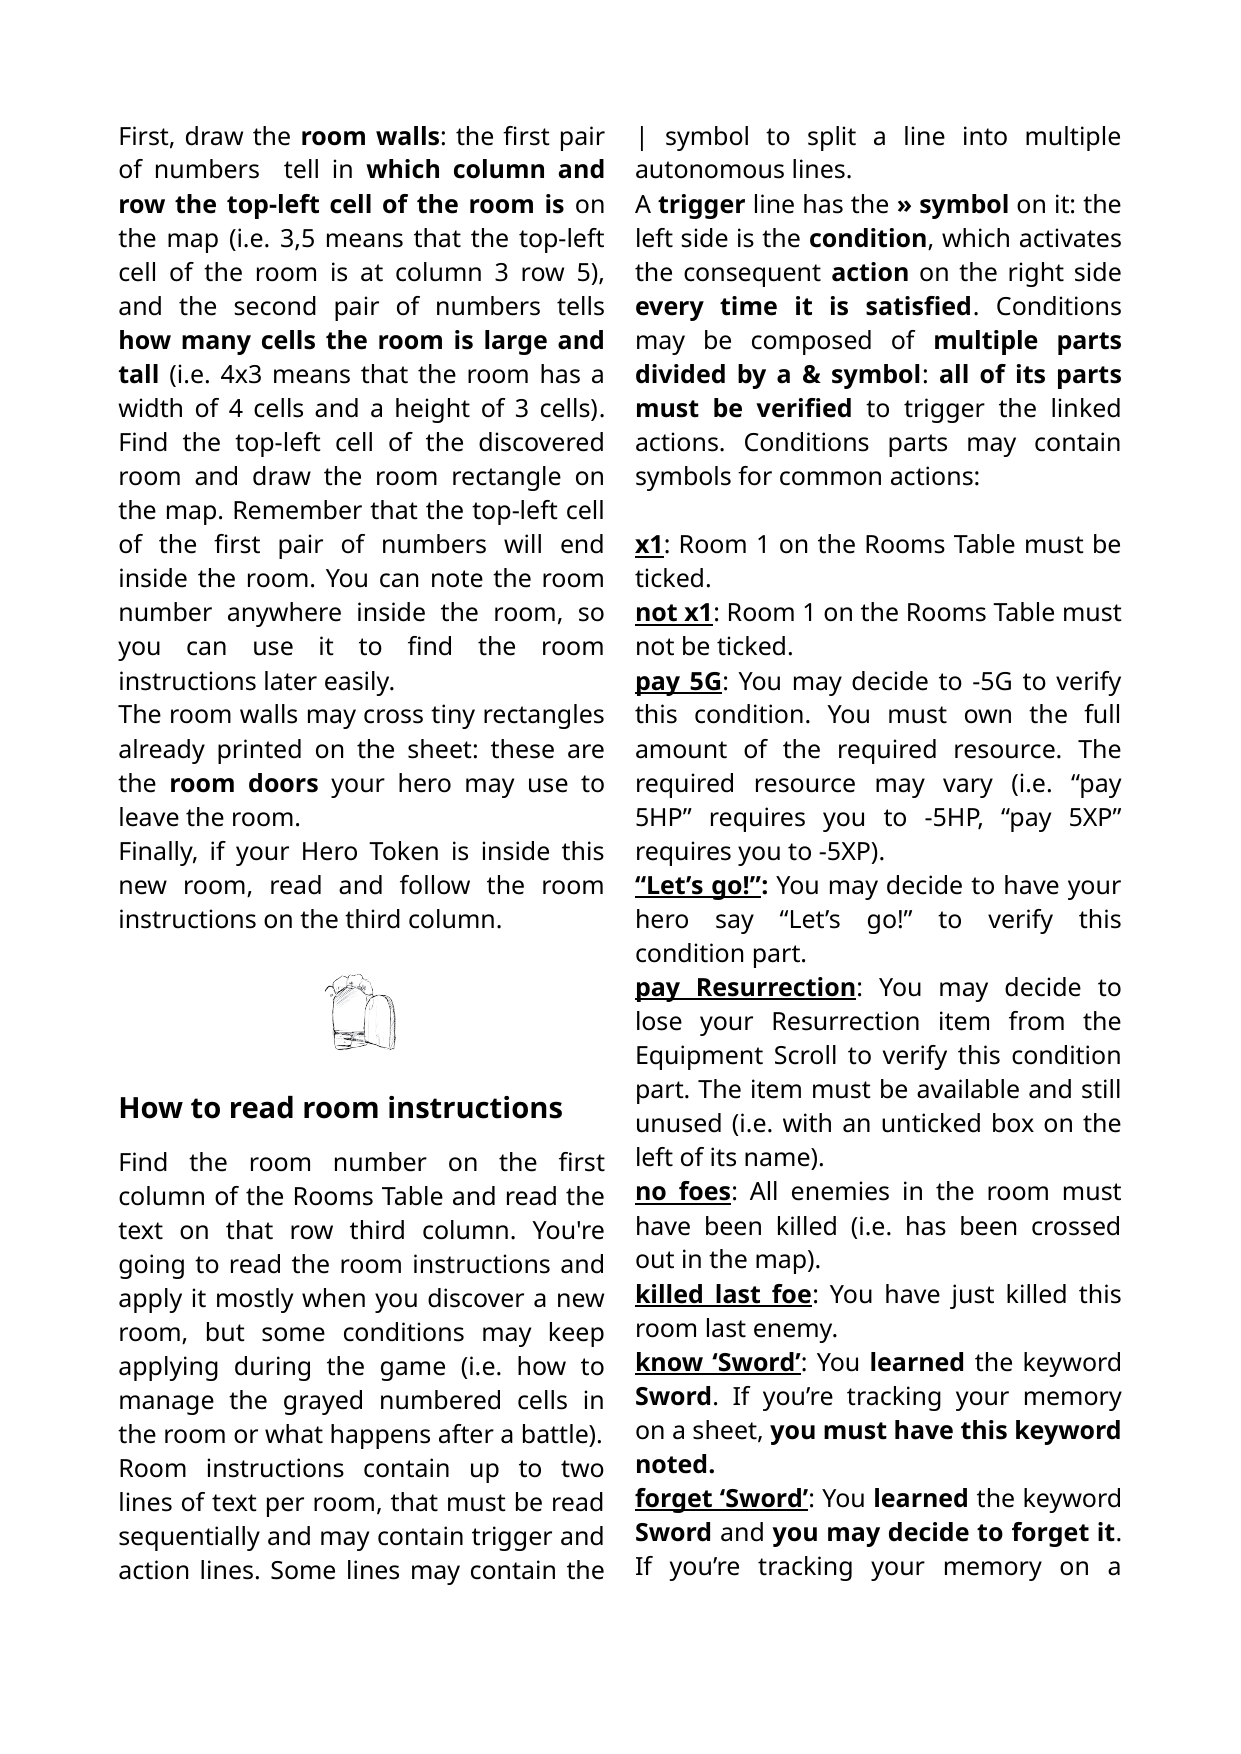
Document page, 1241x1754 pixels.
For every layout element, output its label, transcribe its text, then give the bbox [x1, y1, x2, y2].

text pay 5G: You may decide to -5G to verify this condition. You must own the full amount of the required resource. The required resource may vary (i.e. “pay 5HP” requires you to -5HP, “pay 5XP” requires you to -5XP). [635, 663, 1122, 867]
text | symbol to split a line into multiple autonomous lines. [635, 118, 1122, 186]
text not x1: Room 1 on the Rooms Table must not be ticked. [635, 595, 1122, 663]
text A trigger line has the » symbol on it: the left side is the condition, which activates the consequent action on the right side every time it is satisfied. Conditions may be composed of multiple parts divided by a & symbol: all of its parts must be verified to trigger the linked actions. Conditions parts may contain symbols for common actions: [635, 186, 1122, 493]
text Find the room number on the first column of the Rooms Table and read the text on that row third column. You're going to read the room instructions and apply it mostly when you discover a new room, but some conditions may keep applying during the game (i.e. how to manage the grayed numbered cells in the room or what happens after a battle). [118, 1144, 605, 1451]
text Finally, if your Hero Token is inside this new room, read and follow the room instructions on the third column. [118, 833, 605, 936]
text know ‘Sword’: You learned the keyword Sword. If you’re tracking your memory on a sheet, you must have this keyword noted. [635, 1344, 1122, 1481]
picture [325, 969, 399, 1054]
text killed last foe: You have just killed this room last enemy. [635, 1276, 1122, 1344]
text First, draw the room walls: the first pair of numbers tell in which column and row the top-left cell of the room is on the map (i.e. 3,5 means that the top-left cell of the room is at column 3 row 5), and the second pair of numbers tells how many cells the room is large and tall (i.e. 4x3 means that the room has a width of 4 cells and a height of 3 cells). Find the top-left cell of the discovered room and draw the room rectangle on the map. Remember that the top-left cell of the first pair of numbers will end inside the room. You can note the room number anywhere inside the room, so you can use it to find the room instructions later easily. [118, 118, 605, 697]
text no foes: All enemies in the room must have been killed (i.e. has been crossed out in the map). [635, 1174, 1122, 1276]
text How to read room instructions [118, 1087, 605, 1127]
text The room walls may cross tiny rectangles already printed on the sheet: these are the room doors your hero may use to leave the room. [118, 697, 605, 833]
text x1: Room 1 on the Rooms Table must be ticked. [635, 527, 1122, 595]
text Room instructions contain up to two lines of text per room, that must be read sequentially and may contain trigger and action lines. Some lines may contain the [118, 1451, 605, 1587]
text pay Resurrection: You may decide to lose your Resurrection item from the Equipment Scroll to verify this condition part. The item must be available and still unused (i.e. with an unticked box on the left of its name). [635, 970, 1122, 1174]
text forget ‘Sword’: You learned the keyword Sword and you may decide to forget it. If you’re tracking your memory on a [635, 1481, 1122, 1583]
text “Let’s go!”: You may decide to have your hero say “Let’s go!” to verify this condition part. [635, 867, 1122, 970]
